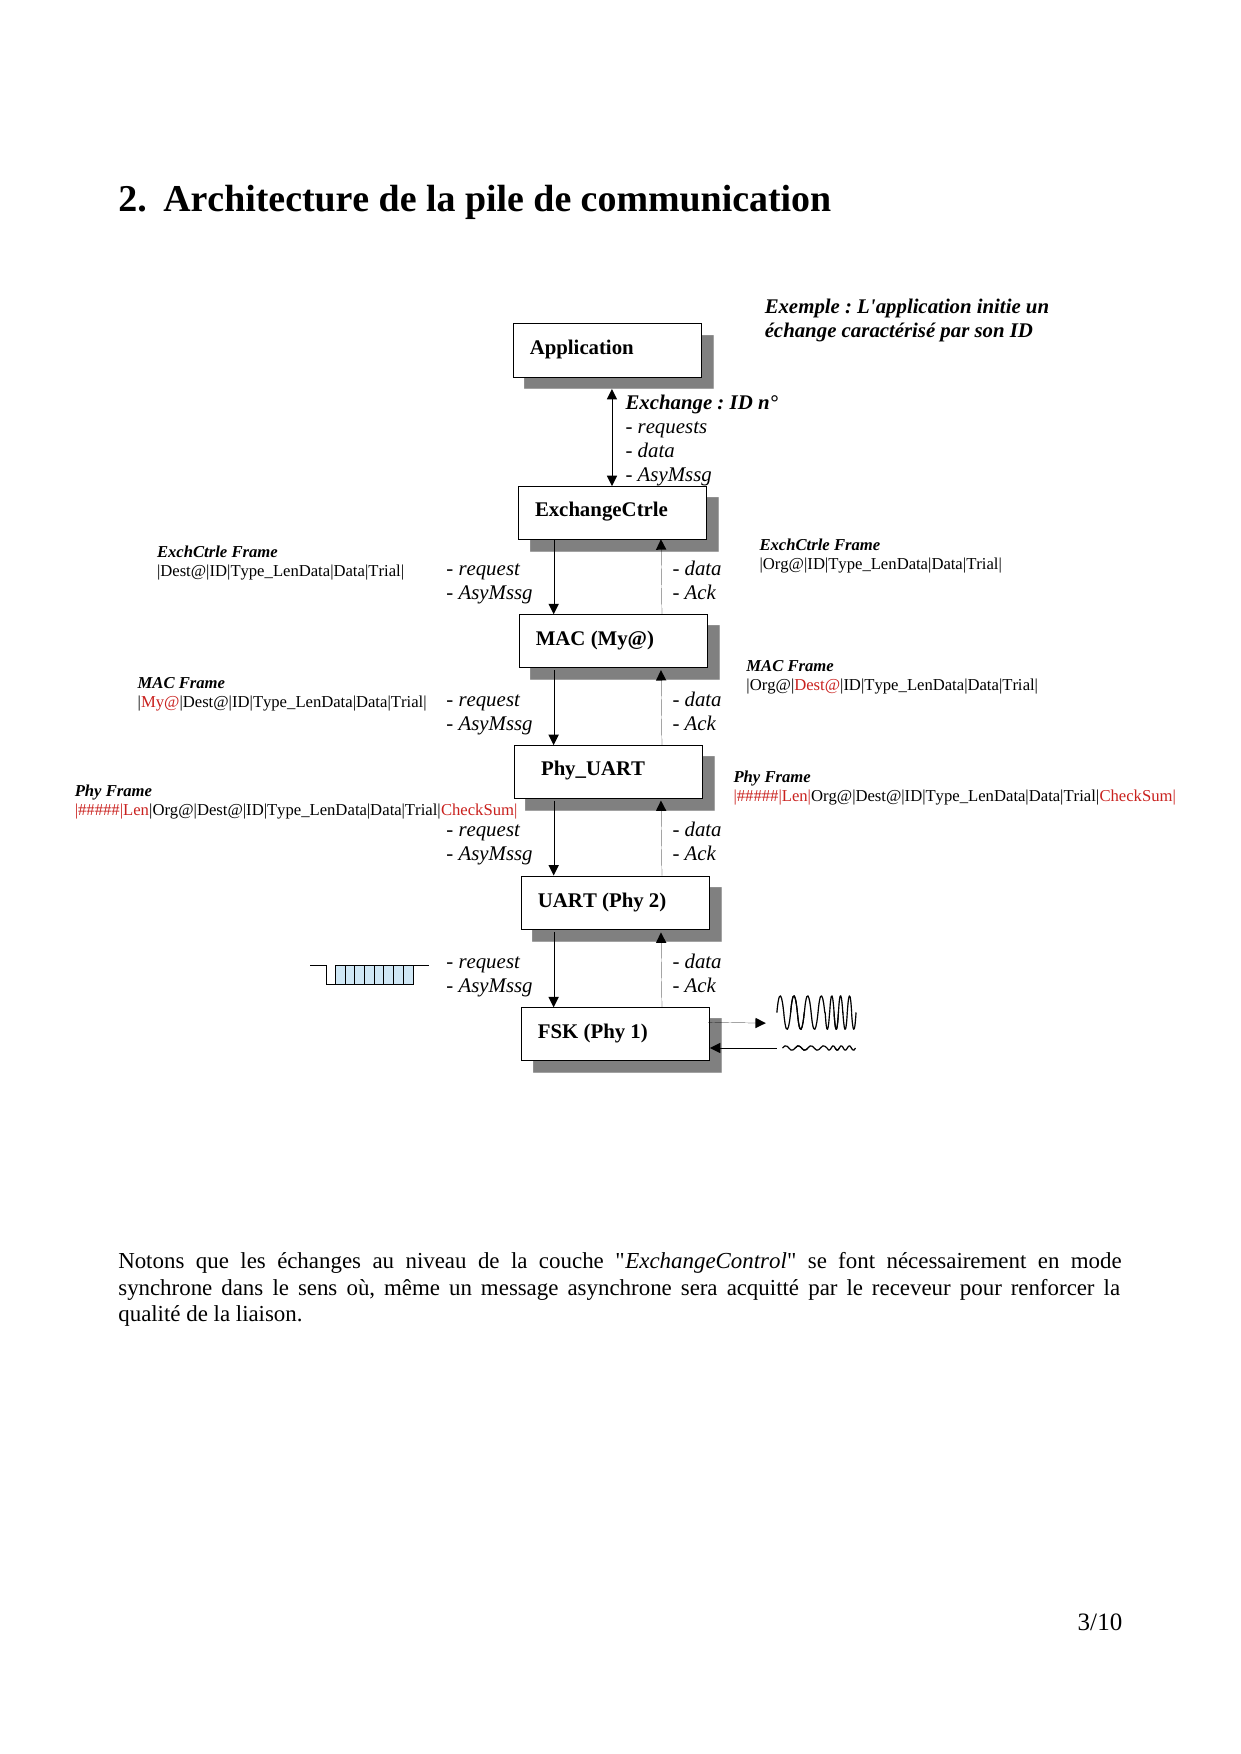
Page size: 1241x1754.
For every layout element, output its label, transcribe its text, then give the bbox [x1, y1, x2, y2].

subtitle Architecture de la pile de communication [118, 176, 1122, 220]
text Notons que les échanges au niveau de la couche "ExchangeControl" se font nécessairement en mode synchrone dans le sens où, même un message asynchrone sera acquitté par le receveur pour renforcer la qualité de la liaison. [118, 1247, 1122, 1327]
